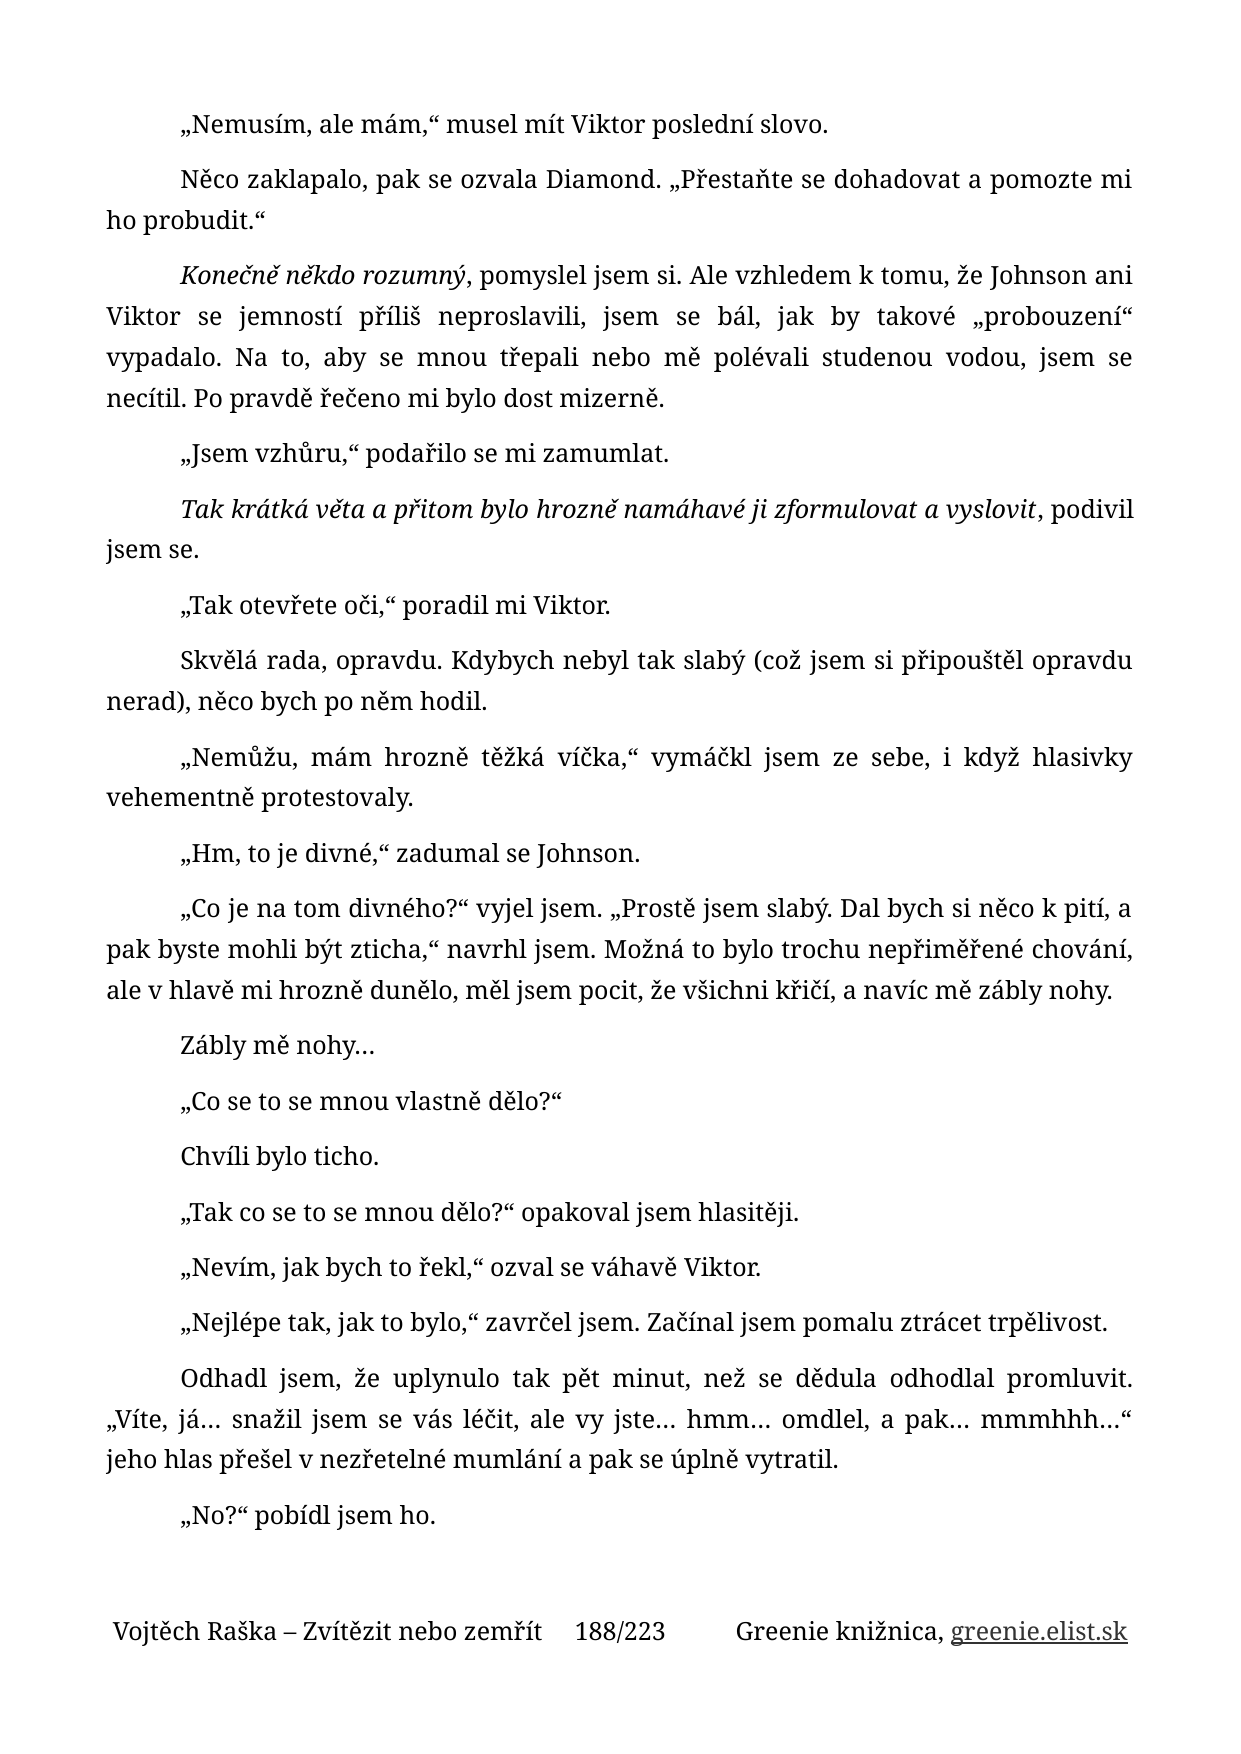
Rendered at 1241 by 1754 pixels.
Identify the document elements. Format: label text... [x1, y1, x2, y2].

text „Nemusím, ale mám,“ musel mít Viktor poslední slovo. [106, 106, 1134, 140]
text „Nemůžu, mám hrozně těžká víčka,“ vymáčkl jsem ze sebe, i když hlasivky vehementně protestovaly. [106, 739, 1134, 814]
text Skvělá rada, opravdu. Kdybych nebyl tak slabý (což jsem si připouštěl opravdu nerad), něco bych po něm hodil. [106, 643, 1134, 718]
text „No?“ pobídl jsem ho. [106, 1497, 1134, 1532]
text Odhadl jsem, že uplynulo tak pět minut, než se dědula odhodlal promluvit. „Víte, já… snažil jsem se vás léčit, ale vy jste… hmm… omdlel, a pak… mmmhhh…“ jeho hlas přešel v nezřetelné mumlání a pak se úplně vytratil. [106, 1360, 1134, 1476]
text „Nevím, jak bych to řekl,“ ozval se váhavě Viktor. [106, 1249, 1134, 1284]
text „Jsem vzhůru,“ podařilo se mi zamumlat. [106, 436, 1134, 470]
text „Nejlépe tak, jak to bylo,“ zavrčel jsem. Začínal jsem pomalu ztrácet trpělivost. [106, 1305, 1134, 1339]
text „Tak co se to se mnou dělo?“ opakoval jsem hlasitěji. [106, 1194, 1134, 1228]
text Něco zaklapalo, pak se ozvala Diamond. „Přestaňte se dohadovat a pomozte mi ho probudit.“ [106, 162, 1134, 237]
text Tak krátká věta a přitom bylo hrozně namáhavé ji zformulovat a vyslovit, podivil jsem se. [106, 491, 1134, 566]
text Konečně někdo rozumný, pomyslel jsem si. Ale vzhledem k tomu, že Johnson ani Viktor se jemností příliš neproslavili, jsem se bál, jak by takové „probouzení“ vypadalo. Na to, aby se mnou třepali nebo mě polévali studenou vodou, jsem se necítil. Po pravdě řečeno mi bylo dost mizerně. [106, 258, 1134, 414]
text Zábly mě nohy… [106, 1028, 1134, 1062]
text Chvíli bylo ticho. [106, 1139, 1134, 1173]
text „Hm, to je divné,“ zadumal se Johnson. [106, 835, 1134, 869]
text „Co se to se mnou vlastně dělo?“ [106, 1083, 1134, 1117]
text „Tak otevřete oči,“ poradil mi Viktor. [106, 587, 1134, 622]
text „Co je na tom divného?“ vyjel jsem. „Prostě jsem slabý. Dal bych si něco k pití, a pak byste mohli být zticha,“ navrhl jsem. Možná to bylo trochu nepřiměřené chování, ale v hlavě mi hrozně dunělo, měl jsem pocit, že všichni křičí, a navíc mě zábly nohy. [106, 891, 1134, 1007]
